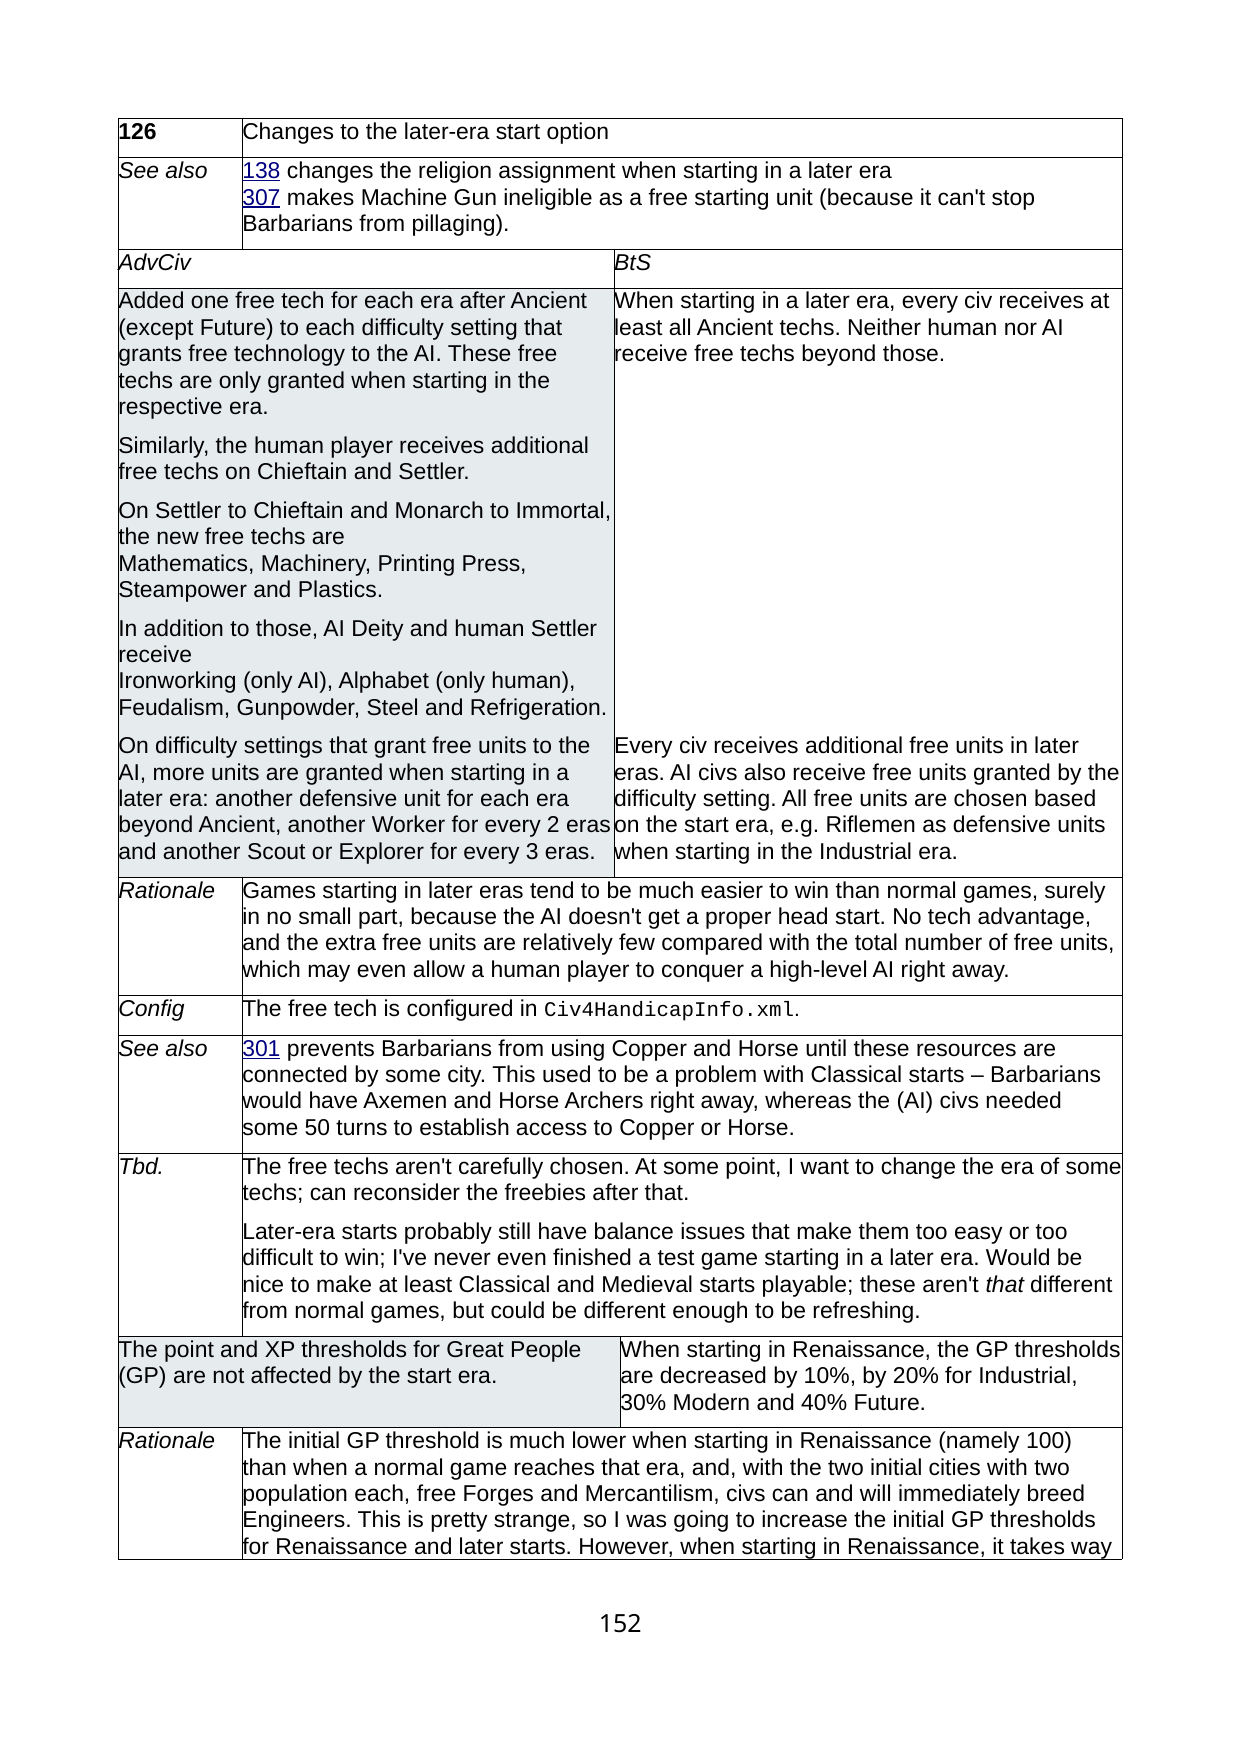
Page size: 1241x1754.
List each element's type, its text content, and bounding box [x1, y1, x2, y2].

table_cell Rationale [119, 878, 242, 994]
table_cell The free tech is configured in Civ4HandicapInfo.xml. [243, 996, 1122, 1035]
table_cell Added one free tech for each era after Ancient (except Future) to each difficulty setting that grants free technology to the AI. These free techs are only granted when starting in the respective era. Similarly, the human player receives additional free techs on Chieftain and Settler. On Settler to Chieftain and Monarch to Immortal, the new free techs are Mathematics, Machinery, Printing Press, Steampower and Plastics. In addition to those, AI Deity and human Settler receive Ironworking (only AI), Alphabet (only human), Feudalism, Gunpowder, Steel and Refrigeration. On difficulty settings that grant free units to the AI, more units are granted when starting in a later era: another defensive unit for each era beyond Ancient, another Worker for every 2 eras and another Scout or Explorer for every 3 eras. [119, 289, 614, 877]
table_cell Config [119, 996, 242, 1035]
table_cell BtS [615, 250, 1122, 287]
table_cell The free techs aren't carefully chosen. At some point, I want to change the era of some techs; can reconsider the freebies after that. Later-era starts probably still have balance issues that make them too easy or too difficult to win; I've never even finished a test game starting in a later era. Would be nice to make at least Classical and Medieval starts playable; these aren't that different from normal games, but could be different enough to be refreshing. [243, 1154, 1122, 1336]
table_cell AdvCiv [119, 250, 614, 287]
table_cell The initial GP threshold is much lower when starting in Renaissance (namely 100) than when a normal game reaches that era, and, with the two initial cities with two population each, free Forges and Mercantilism, civs can and will immediately breed Engineers. This is pretty strange, so I was going to increase the initial GP thresholds for Renaissance and later starts. However, when starting in Renaissance, it takes way [243, 1428, 1122, 1559]
table_cell The point and XP thresholds for Great People (GP) are not affected by the start era. [119, 1337, 620, 1427]
table_header Changes to the later-era start option [243, 119, 1122, 157]
table_cell See also [119, 158, 242, 248]
table_cell 138 changes the religion assignment when starting in a later era 307 makes Machine Gun ineligible as a free starting unit (because it can't stop Barbarians from pillaging). [243, 158, 1122, 248]
table_cell Games starting in later eras tend to be much easier to win than normal games, surely in no small part, because the AI doesn't get a proper head start. No tech advantage, and the extra free units are relatively few compared with the total number of free units, which may even allow a human player to conquer a high-level AI right away. [243, 878, 1122, 994]
table_cell When starting in a later era, every civ receives at least all Ancient techs. Neither human nor AI receive free techs beyond those. Every civ receives additional free units in later eras. AI civs also receive free units granted by the difficulty setting. All free units are chosen based on the start era, e.g. Riflemen as defensive units when starting in the Industrial era. [615, 289, 1122, 877]
table_cell Rationale [119, 1428, 242, 1559]
table_cell 301 prevents Barbarians from using Copper and Horse until these resources are connected by some city. This used to be a problem with Classical starts – Barbarians would have Axemen and Horse Archers right away, whereas the (AI) civs needed some 50 turns to establish access to Copper or Horse. [243, 1036, 1122, 1153]
table_cell When starting in Renaissance, the GP thresholds are decreased by 10%, by 20% for Industrial, 30% Modern and 40% Future. [621, 1337, 1122, 1427]
table_cell Tbd. [119, 1154, 242, 1336]
table_cell See also [119, 1036, 242, 1153]
table_header 126 [119, 119, 242, 157]
